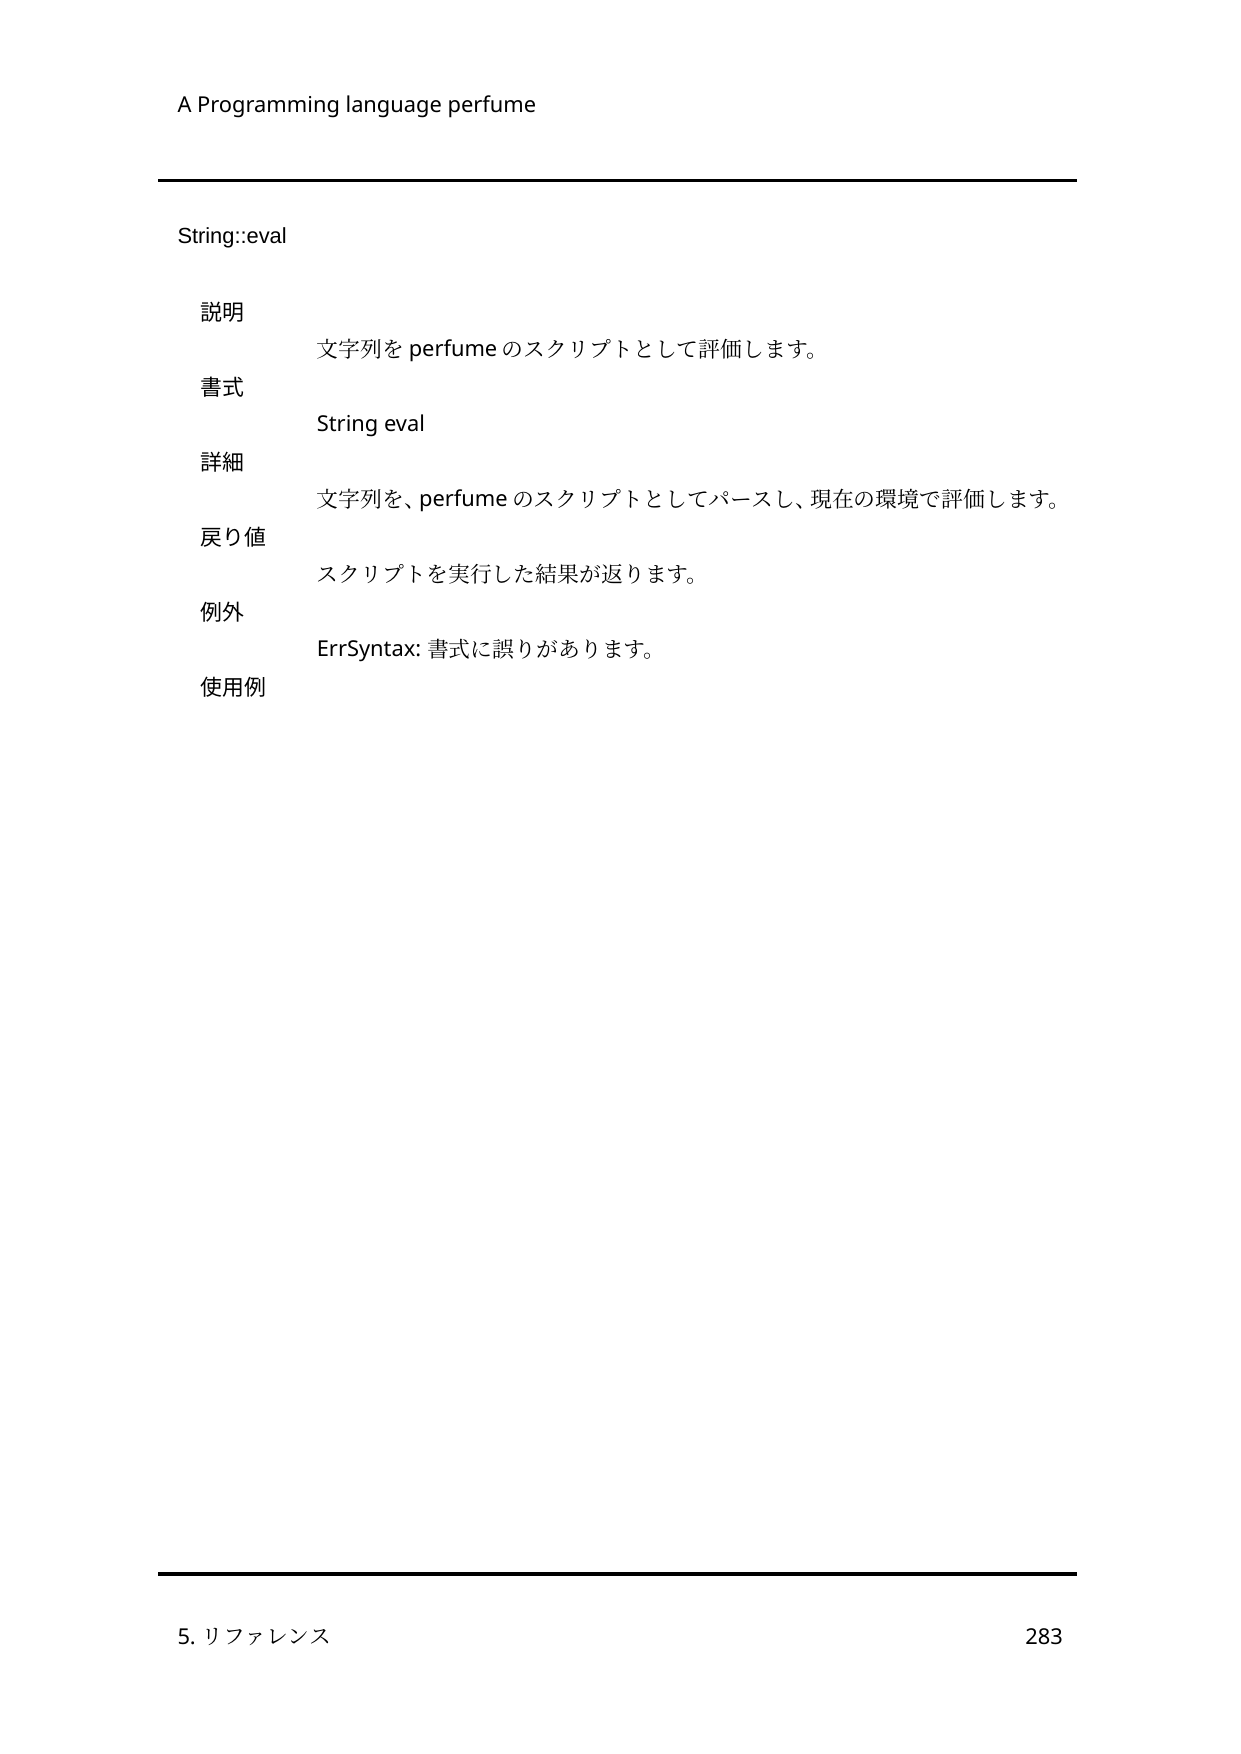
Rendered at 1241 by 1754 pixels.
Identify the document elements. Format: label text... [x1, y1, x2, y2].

table_cell 書式 [200, 367, 317, 442]
subtitle String::eval [177, 217, 1063, 254]
table_cell 使用例 [200, 667, 317, 742]
table_cell 戻り値 [200, 517, 317, 592]
table_header 説明 [200, 292, 317, 367]
table_cell スクリプトを実行した結果が返ります。 [317, 517, 1063, 592]
table_cell String eval [317, 367, 1063, 442]
table_cell [317, 667, 1063, 742]
table_cell 文字列を、perfumeのスクリプトとしてパースし、現在の環境で評価します。 [317, 442, 1063, 517]
table_cell 詳細 [200, 442, 317, 517]
table_cell ErrSyntax: 書式に誤りがあります。 [317, 592, 1063, 667]
table_header 文字列をperfumeのスクリプトとして評価します。 [317, 292, 1063, 367]
table_cell 例外 [200, 592, 317, 667]
